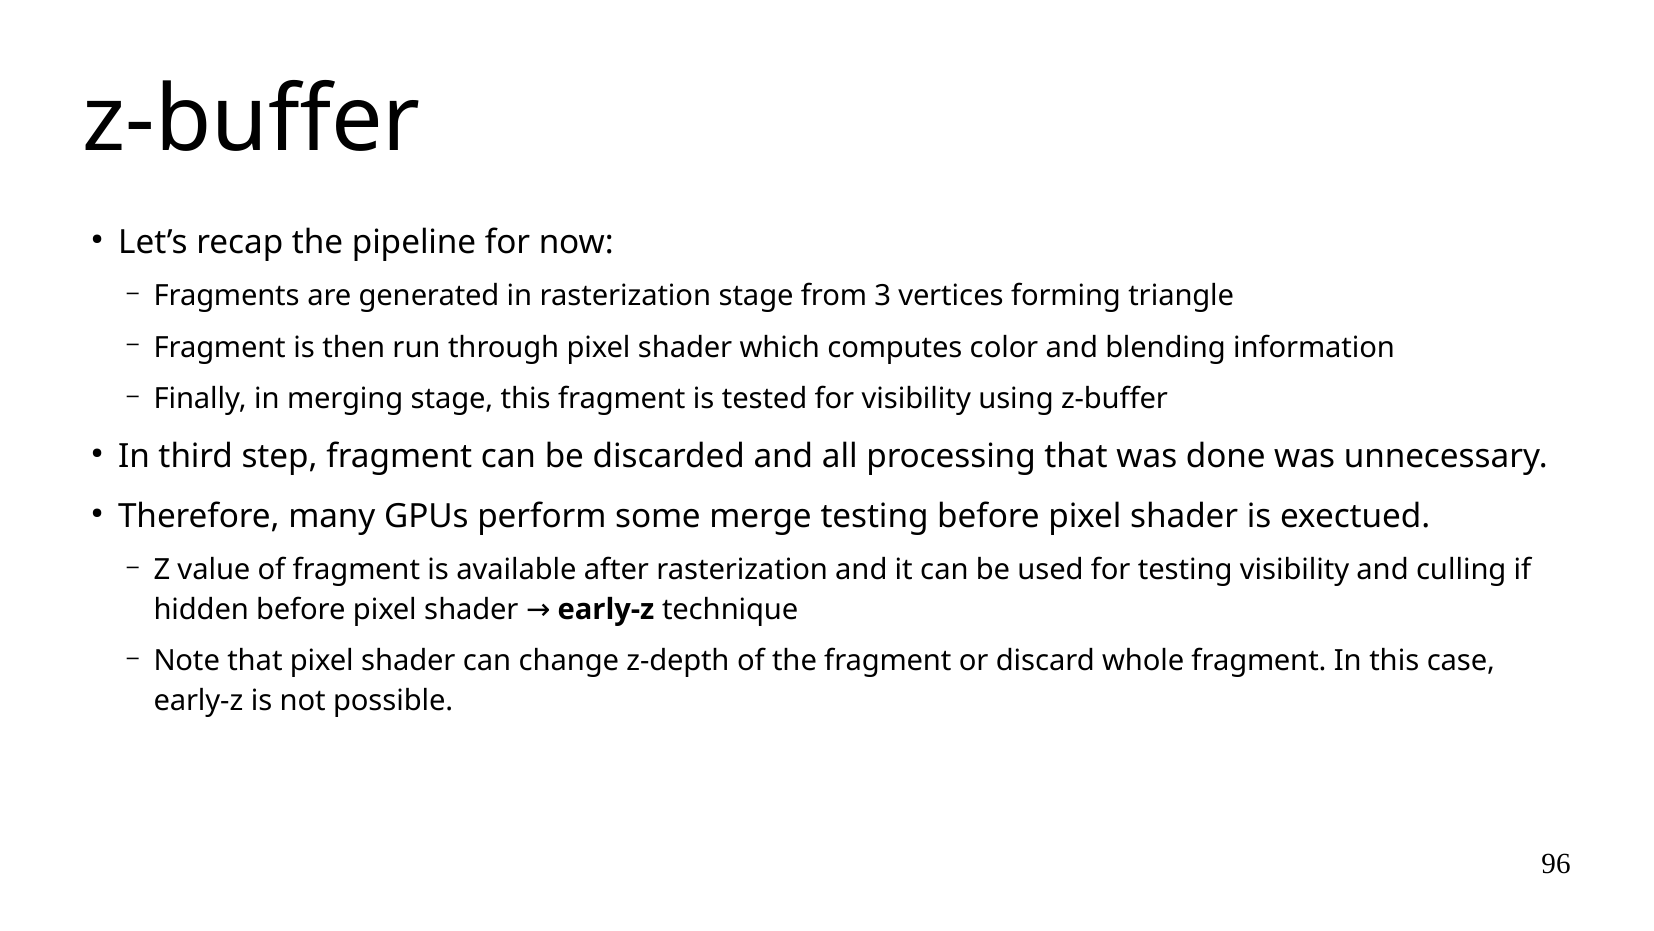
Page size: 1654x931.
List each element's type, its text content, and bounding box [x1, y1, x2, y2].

list Let’s recap the pipeline for now: Fragments are generated in rasterization stage from 3 vertices forming triangle Fragment is then run through pixel shader which computes color and blending information Finally, in merging stage, this fragment is tested for visibility using z-buffer In third step, fragment can be discarded and all processing that was done was unnecessary. Therefore, many GPUs perform some merge testing before pixel shader is exectued. Z value of fragment is available after rasterization and it can be used for testing visibility and culling if hidden before pixel shader → early-z technique Note that pixel shader can change z-depth of the fragment or discard whole fragment. In this case, early-z is not possible. [82, 217, 1571, 758]
title z-buffer [82, 37, 1571, 193]
